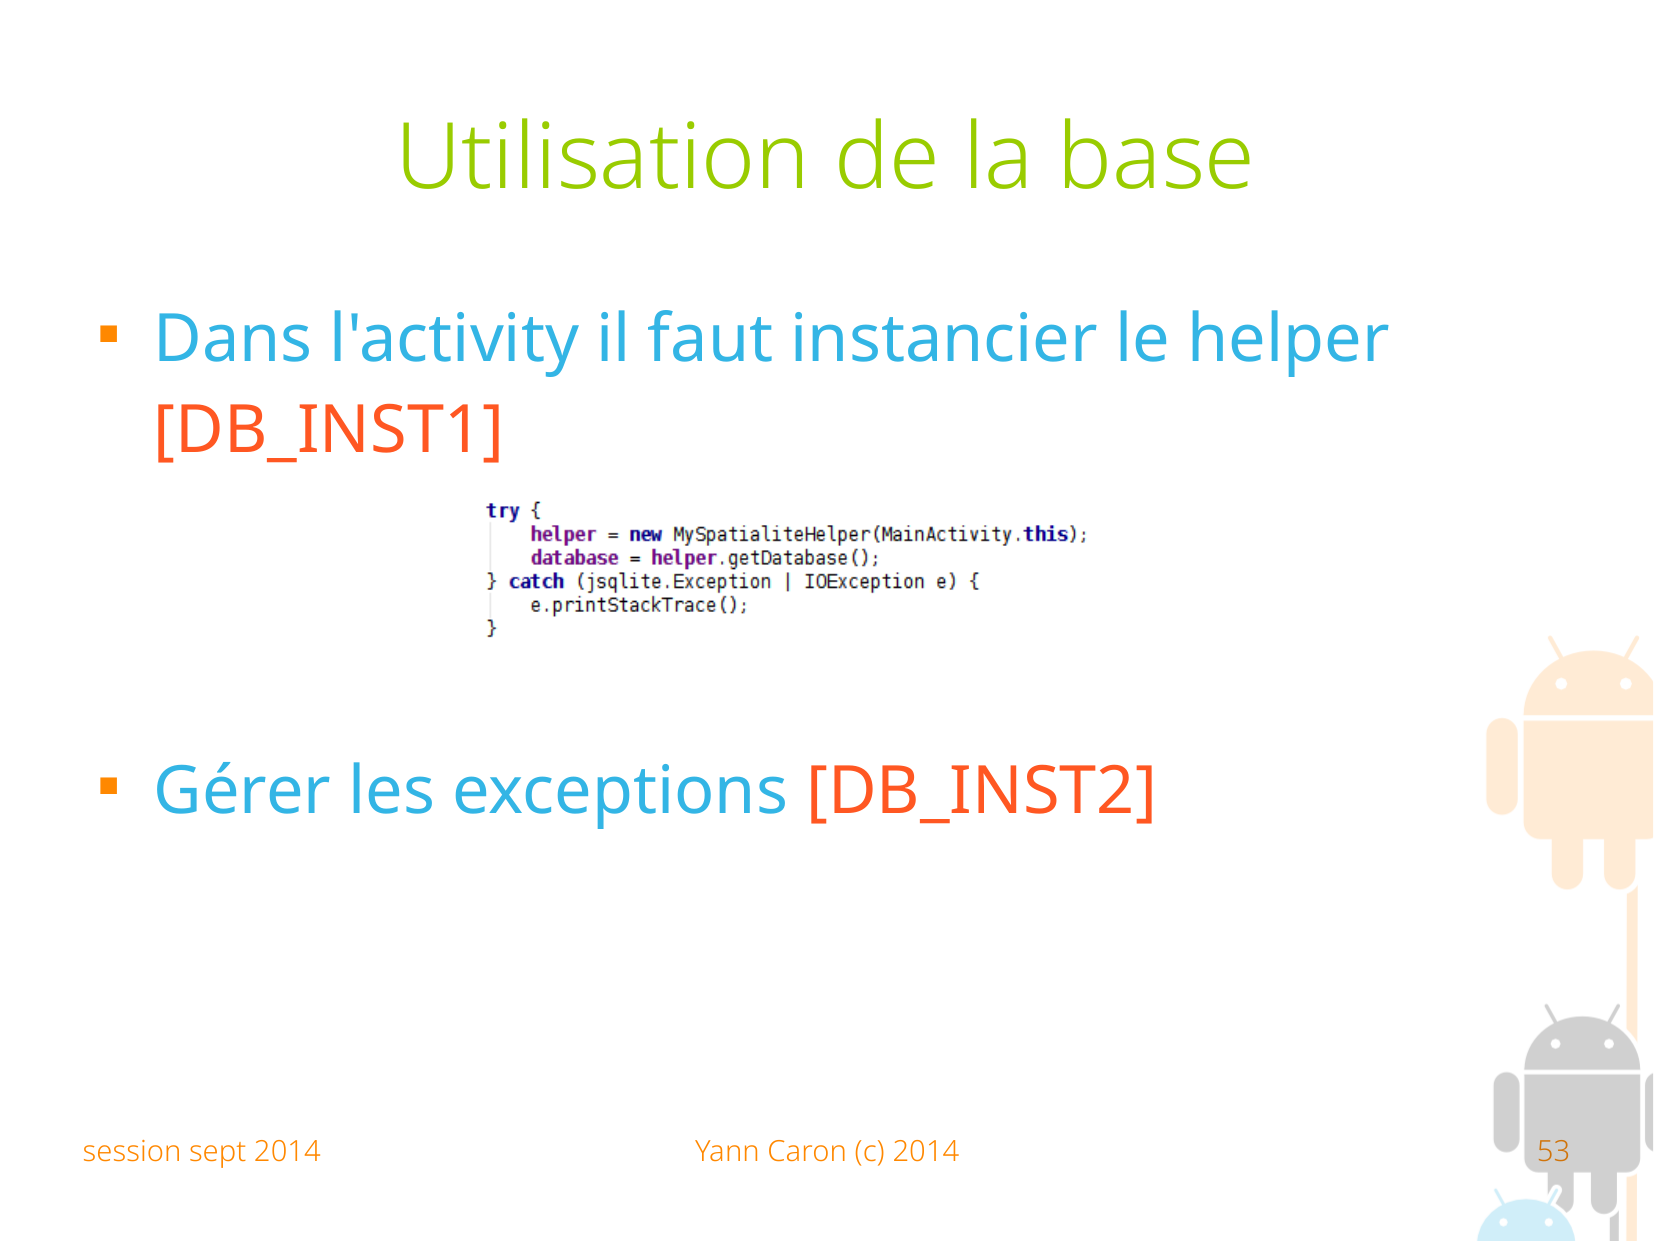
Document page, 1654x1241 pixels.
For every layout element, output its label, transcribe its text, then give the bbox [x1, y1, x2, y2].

title Utilisation de la base [82, 49, 1571, 257]
picture [240, 423, 1654, 1241]
list Dans l'activity il faut instancier le helper [DB_INST1] Gérer les exceptions [DB_INST2] [82, 290, 1571, 1010]
picture [471, 491, 1182, 646]
